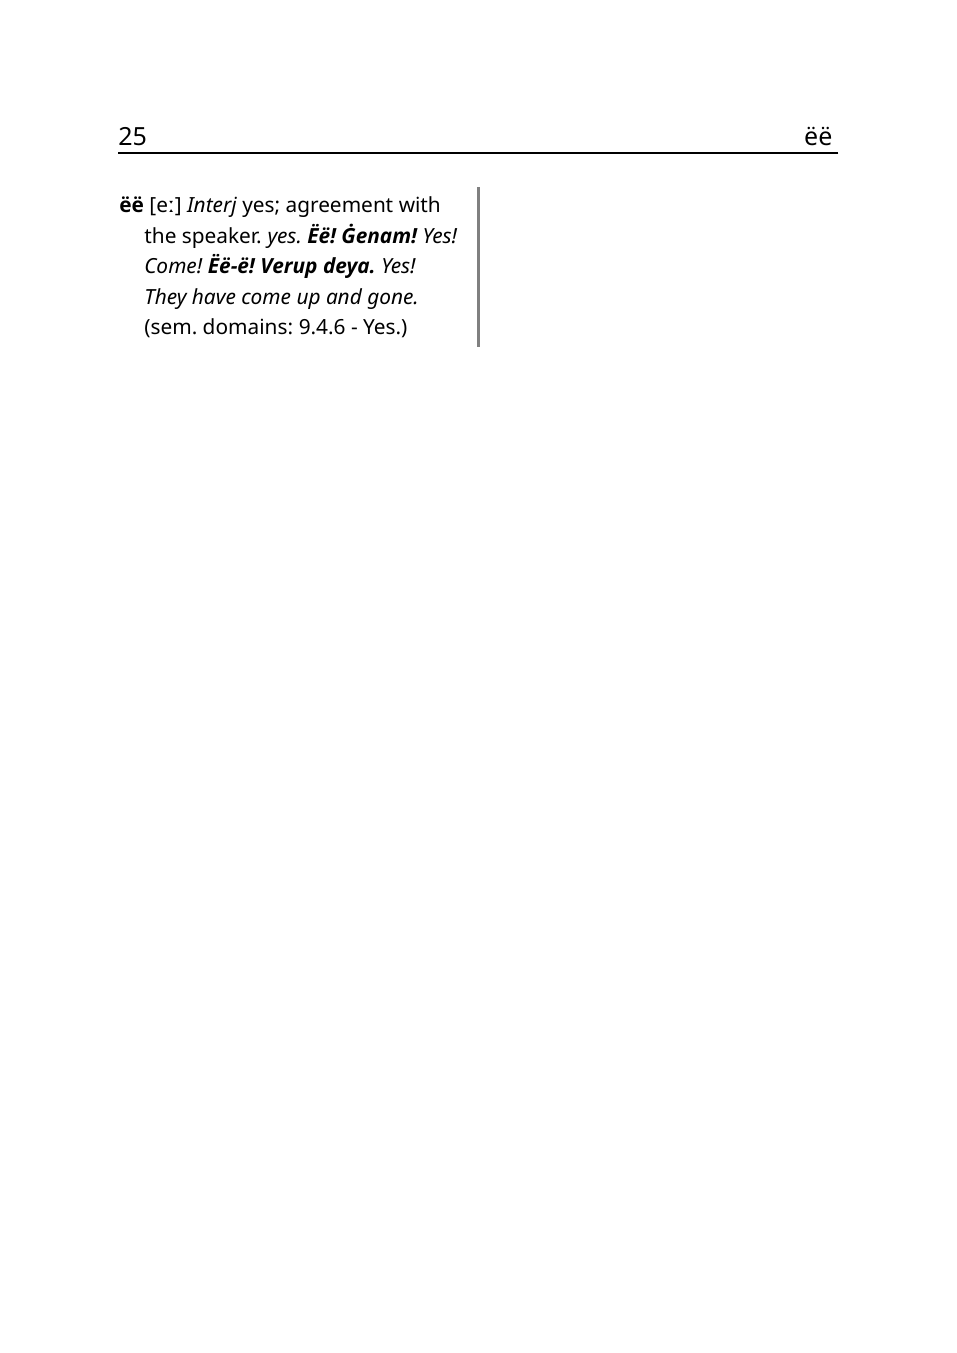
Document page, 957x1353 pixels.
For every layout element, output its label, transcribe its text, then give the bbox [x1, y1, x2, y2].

text ëë [eː] Interj yes; agreement with the speaker. yes. Ëë! Ġenam! Yes! Come! Ëë-ë! Verup deya. Yes! They have come up and gone. (sem. domains: 9.4.6 - Yes.) [119, 188, 465, 345]
